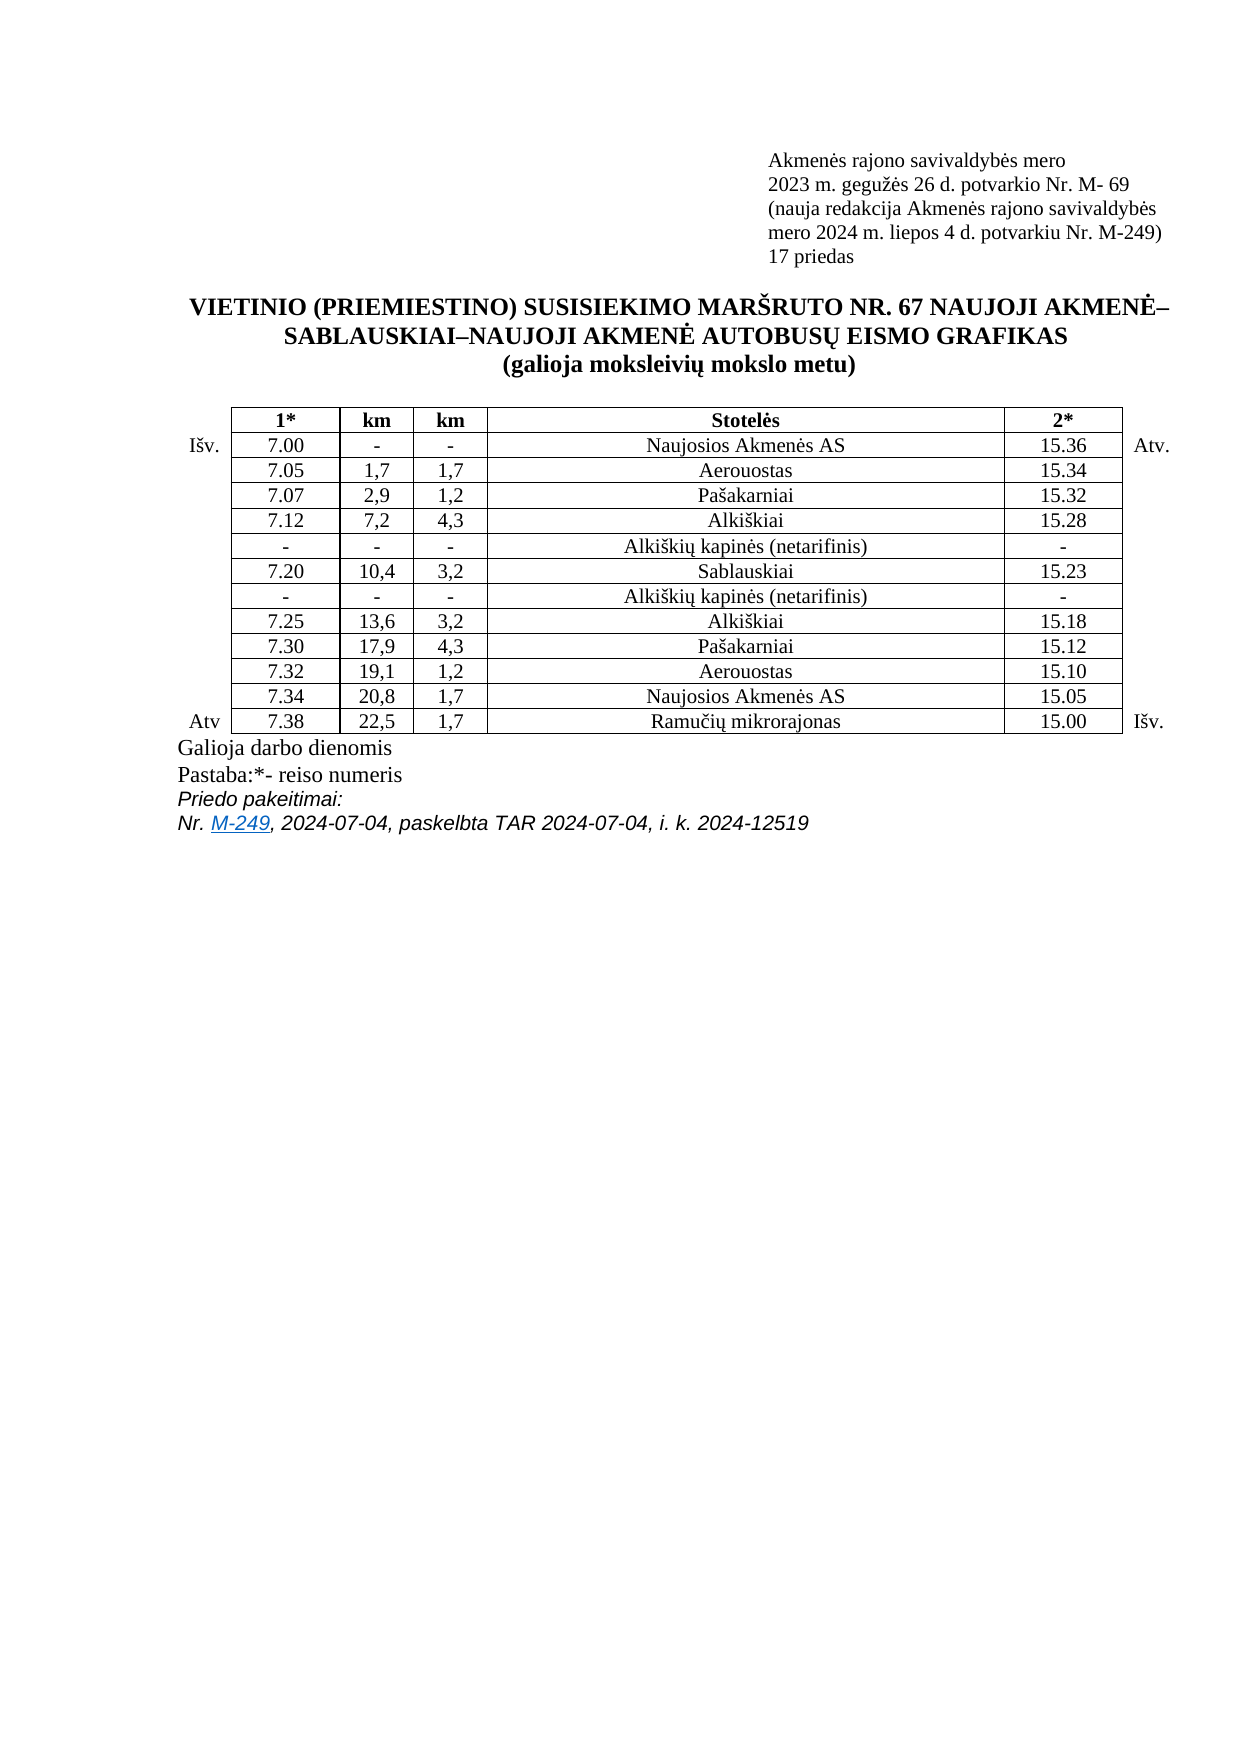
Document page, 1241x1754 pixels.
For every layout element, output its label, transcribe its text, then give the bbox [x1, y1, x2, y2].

table_cell [1123, 457, 1181, 482]
table_header [177, 407, 231, 432]
table_cell 7.30 [232, 634, 339, 658]
table_cell 15.12 [1005, 634, 1122, 658]
table_cell Atv. [1123, 432, 1181, 457]
table_cell [1123, 583, 1181, 608]
table_cell Alkiškiai [488, 609, 1004, 633]
table_header km [341, 408, 413, 432]
table_cell 19,1 [341, 659, 413, 683]
table_cell 7.00 [232, 433, 339, 457]
table_cell [177, 457, 231, 482]
table_cell [177, 658, 231, 683]
table_cell 7.32 [232, 659, 339, 683]
table_cell 1,7 [341, 458, 413, 482]
table_cell 7.05 [232, 458, 339, 482]
table_cell 20,8 [341, 684, 413, 708]
table_cell Atv [177, 708, 231, 733]
table_cell [1123, 558, 1181, 583]
table_cell [177, 583, 231, 608]
table_header [1123, 407, 1181, 432]
table_cell [1123, 533, 1181, 558]
table_cell [1123, 508, 1181, 532]
table_cell - [341, 584, 413, 608]
table_cell 17,9 [341, 634, 413, 658]
table_cell [177, 482, 231, 507]
table_cell - [341, 534, 413, 558]
table_header 1* [232, 408, 339, 432]
table_cell 3,2 [414, 609, 487, 633]
text mero 2024 m. liepos 4 d. potvarkiu Nr. M-249) [768, 220, 1181, 244]
table_cell [177, 633, 231, 658]
table_cell [1123, 633, 1181, 658]
text Akmenės rajono savivaldybės mero [768, 148, 1181, 172]
table_cell 7.07 [232, 483, 339, 507]
table_cell 3,2 [414, 559, 487, 583]
table_cell 15.28 [1005, 509, 1122, 532]
table_cell [1123, 683, 1181, 708]
table_cell - [414, 433, 487, 457]
table_cell 1,2 [414, 483, 487, 507]
table_cell 15.00 [1005, 709, 1122, 733]
table_cell 10,4 [341, 559, 413, 583]
table_cell 1,7 [414, 709, 487, 733]
table_cell 7.25 [232, 609, 339, 633]
table_cell 7.34 [232, 684, 339, 708]
table_cell Sablauskiai [488, 559, 1004, 583]
table_cell [177, 508, 231, 532]
table_cell 1,7 [414, 458, 487, 482]
table_cell Alkiškių kapinės (netarifinis) [488, 584, 1004, 608]
table_cell 15.05 [1005, 684, 1122, 708]
text Galioja darbo dienomis [177, 734, 1181, 761]
table_cell Išv. [177, 432, 231, 457]
table_cell 7,2 [341, 509, 413, 532]
text 17 priedas [768, 244, 1181, 268]
text VIETINIO (PRIEMIESTINO) SUSISIEKIMO MARŠRUTO NR. 67 NAUJOJI AKMENĖ–SABLAUSKIAI–NAUJOJI AKMENĖ AUTOBUSŲ EISMO GRAFIKAS [177, 292, 1181, 349]
table_cell - [232, 534, 339, 558]
table_cell Alkiškiai [488, 509, 1004, 532]
table_cell [1123, 608, 1181, 633]
table_cell - [1005, 584, 1122, 608]
table_cell - [232, 584, 339, 608]
table_cell 13,6 [341, 609, 413, 633]
table_header 2* [1005, 408, 1122, 432]
table_cell 1,2 [414, 659, 487, 683]
table_cell 15.36 [1005, 433, 1122, 457]
table_cell - [414, 584, 487, 608]
table_header km [414, 408, 487, 432]
table_cell 4,3 [414, 634, 487, 658]
text Priedo pakeitimai: [177, 787, 1181, 811]
table_cell 15.34 [1005, 458, 1122, 482]
table_cell 15.23 [1005, 559, 1122, 583]
table_cell Naujosios Akmenės AS [488, 433, 1004, 457]
table_cell Alkiškių kapinės (netarifinis) [488, 534, 1004, 558]
table_cell [1123, 482, 1181, 507]
table_cell [177, 533, 231, 558]
table_cell [1123, 658, 1181, 683]
table_cell Pašakarniai [488, 634, 1004, 658]
table_cell Ramučių mikrorajonas [488, 709, 1004, 733]
table_cell Pašakarniai [488, 483, 1004, 507]
table_cell - [414, 534, 487, 558]
table_cell 22,5 [341, 709, 413, 733]
table_cell 15.10 [1005, 659, 1122, 683]
table_cell [177, 558, 231, 583]
text (galioja moksleivių mokslo metu) [177, 349, 1181, 378]
text 2023 m. gegužės 26 d. potvarkio Nr. M- 69 [768, 172, 1181, 196]
table_cell Aerouostas [488, 659, 1004, 683]
table_cell Aerouostas [488, 458, 1004, 482]
table_cell [177, 608, 231, 633]
table_cell 7.38 [232, 709, 339, 733]
table_cell 1,7 [414, 684, 487, 708]
table_cell [177, 683, 231, 708]
text (nauja redakcija Akmenės rajono savivaldybės [768, 196, 1181, 220]
table_cell 15.18 [1005, 609, 1122, 633]
table_cell Naujosios Akmenės AS [488, 684, 1004, 708]
table_cell - [1005, 534, 1122, 558]
table_cell 15.32 [1005, 483, 1122, 507]
table_cell 2,9 [341, 483, 413, 507]
table_cell Išv. [1123, 708, 1181, 733]
table_cell 7.12 [232, 509, 339, 532]
table_cell 4,3 [414, 509, 487, 532]
text Pastaba:*- reiso numeris [177, 761, 1181, 787]
table_cell - [341, 433, 413, 457]
table_cell 7.20 [232, 559, 339, 583]
table_header Stotelės [488, 408, 1004, 432]
text Nr. M-249, 2024-07-04, paskelbta TAR 2024-07-04, i. k. 2024-12519 [177, 811, 1181, 835]
